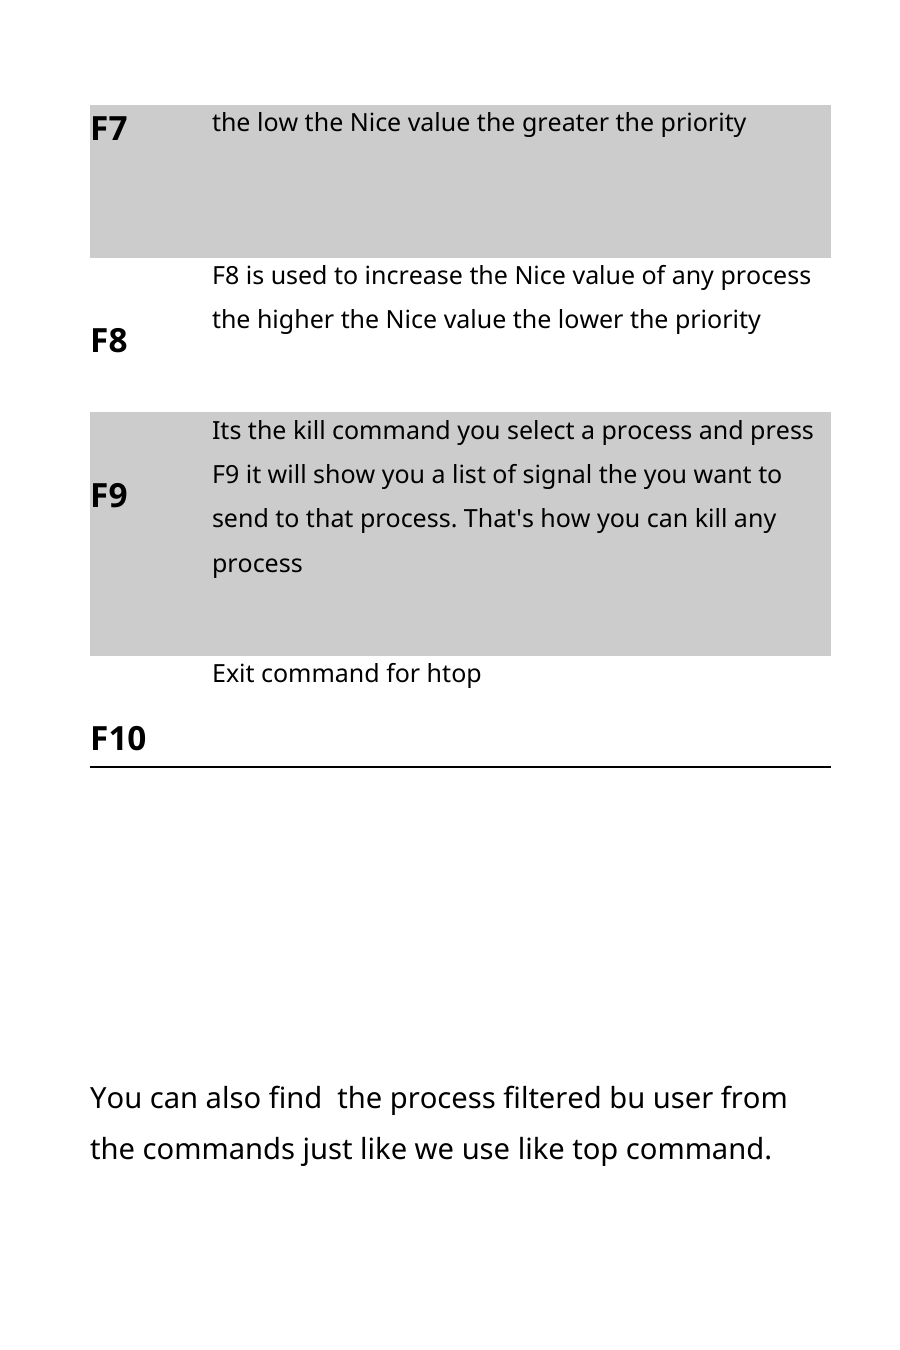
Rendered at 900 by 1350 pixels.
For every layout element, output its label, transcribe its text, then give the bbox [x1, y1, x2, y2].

table_cell F9 [90, 412, 212, 656]
table_cell the low the Nice value the greater the priority [212, 105, 831, 258]
table_cell F10 [90, 656, 212, 766]
table_cell F8 is used to increase the Nice value of any process the higher the Nice value the lower the priority [212, 258, 831, 412]
table_cell Exit command for htop [212, 656, 831, 766]
table_cell F8 [90, 258, 212, 412]
table_cell F7 [90, 105, 212, 258]
text You can also find the process filtered bu user from the commands just like we use like top command. [90, 1077, 810, 1168]
table_cell Its the kill command you select a process and press F9 it will show you a list of signal the you want to send to that process. That's how you can kill any process [212, 412, 831, 656]
